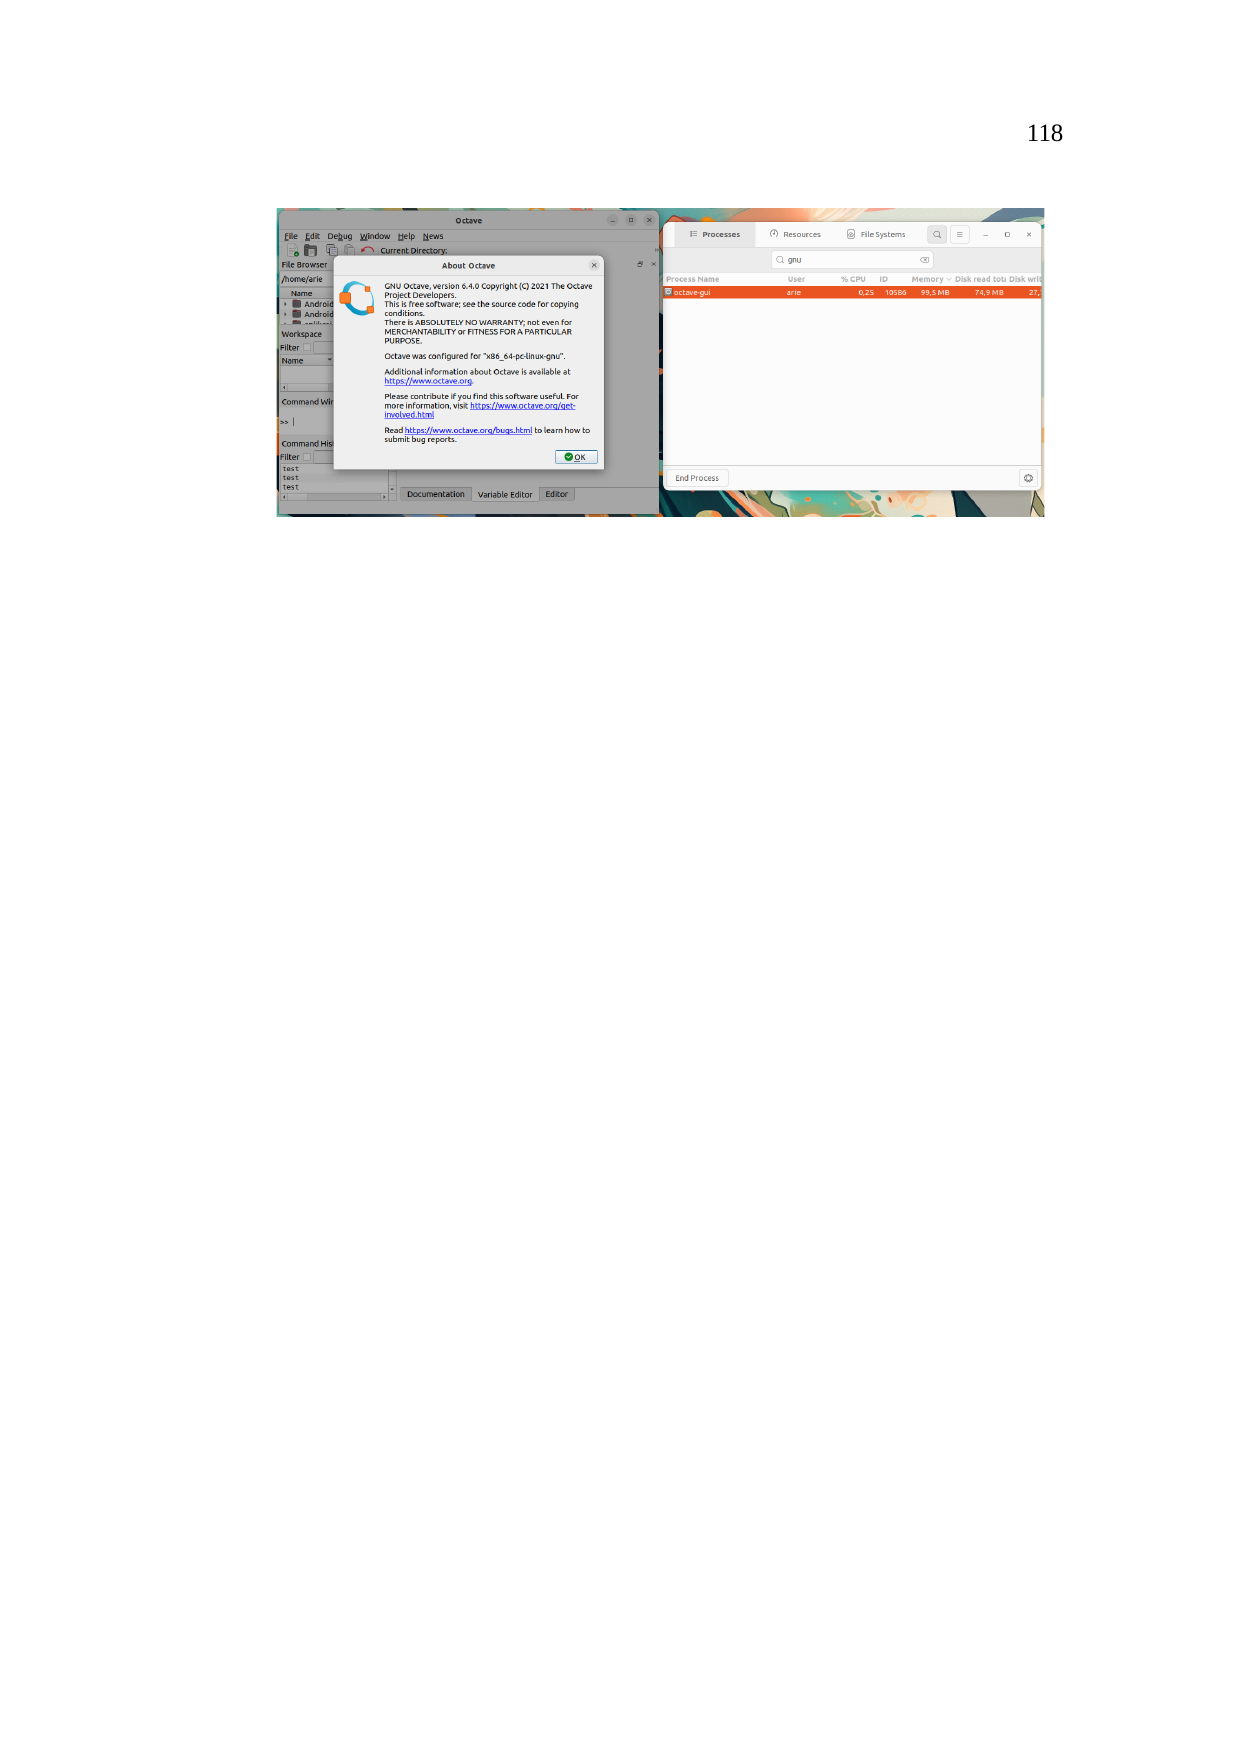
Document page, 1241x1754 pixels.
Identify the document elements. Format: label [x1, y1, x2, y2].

picture [276, 208, 1045, 517]
